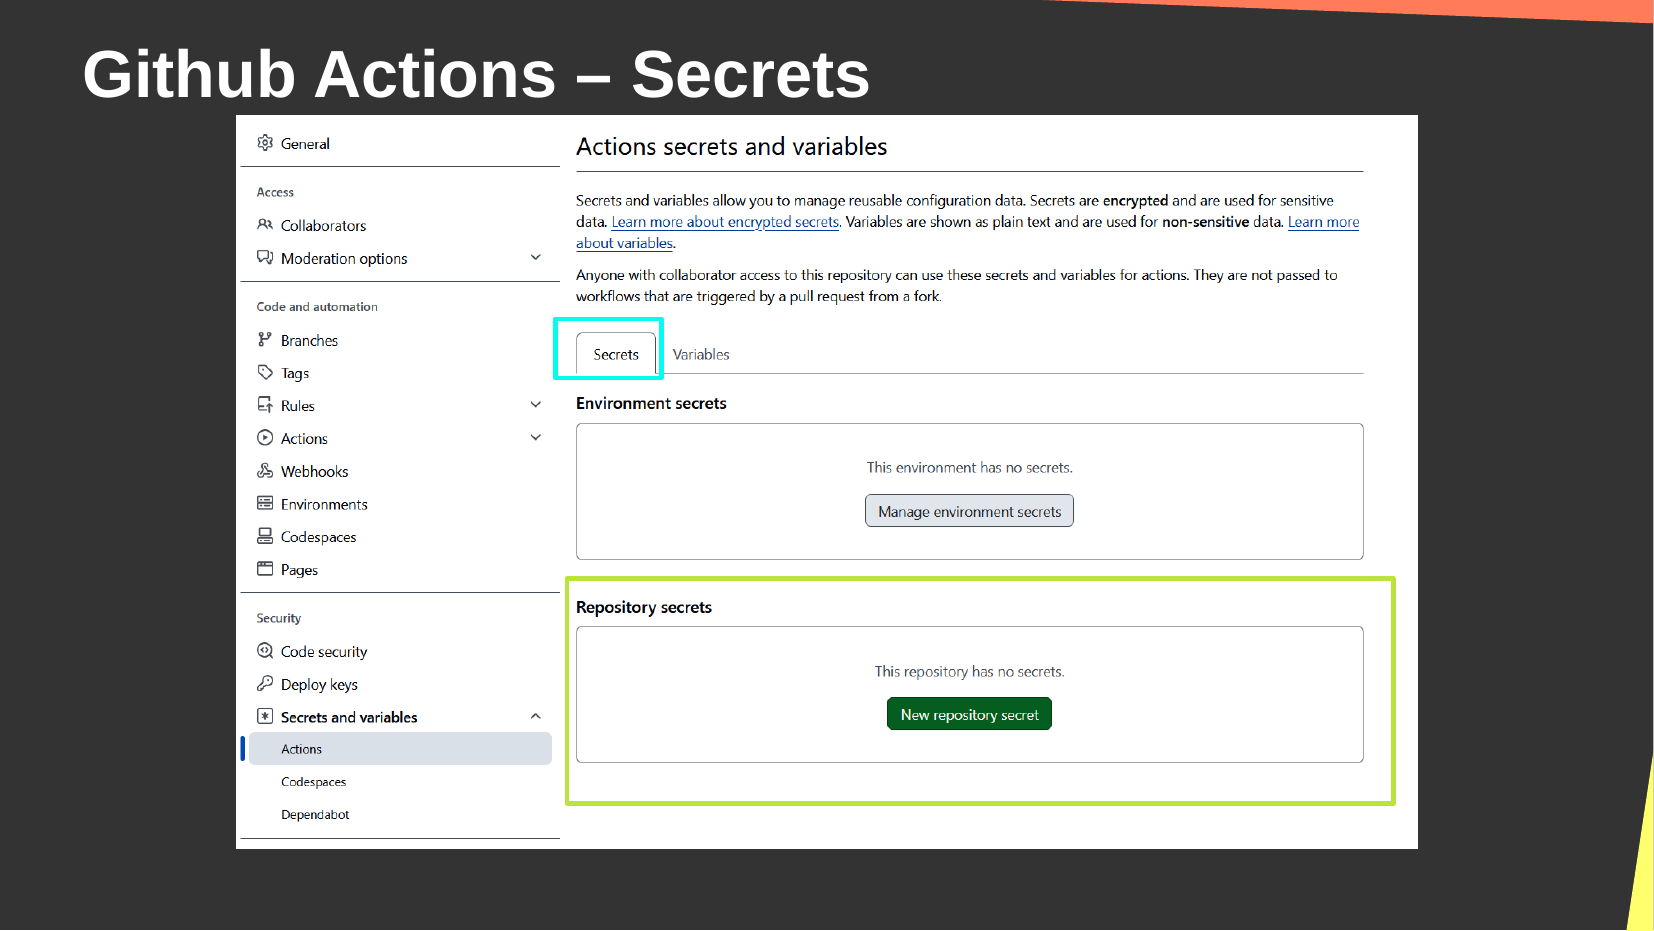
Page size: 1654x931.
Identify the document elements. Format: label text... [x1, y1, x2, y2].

title Github Actions – Secrets [82, 37, 1489, 113]
text_box [1626, 747, 1654, 931]
picture [236, 115, 1418, 849]
text_box [1042, 0, 1654, 24]
